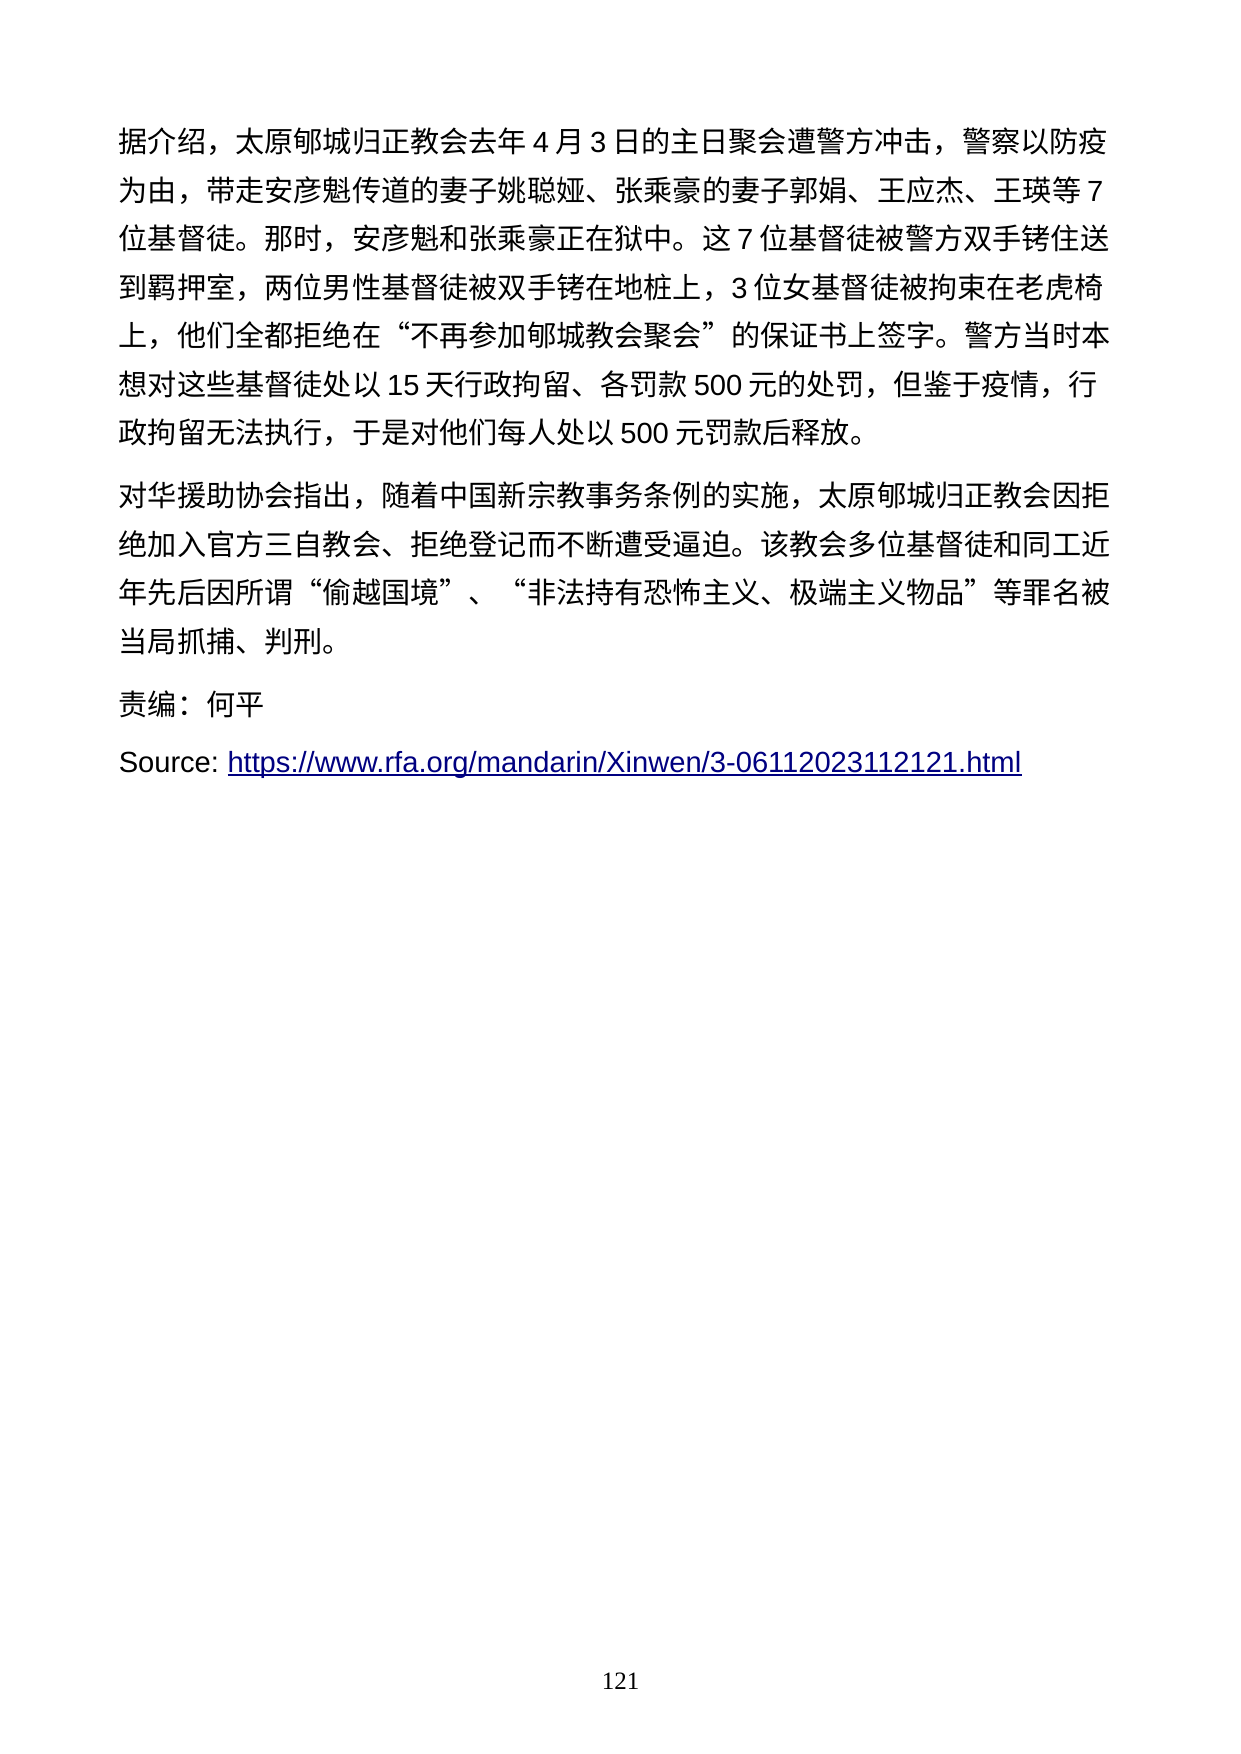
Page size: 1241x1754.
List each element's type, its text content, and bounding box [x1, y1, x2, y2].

text 责编：何平 [118, 682, 1122, 724]
text 据介绍，太原郇城归正教会去年4月3日的主日聚会遭警方冲击，警察以防疫为由，带走安彦魁传道的妻子姚聪娅、张乘豪的妻子郭娟、王应杰、王瑛等7位基督徒。那时，安彦魁和张乘豪正在狱中。这7位基督徒被警方双手铐住送到羁押室，两位男性基督徒被双手铐在地桩上，3位女基督徒被拘束在老虎椅上，他们全都拒绝在“不再参加郇城教会聚会”的保证书上签字。警方当时本想对这些基督徒处以15天行政拘留、各罚款500元的处罚，但鉴于疫情，行政拘留无法执行，于是对他们每人处以500元罚款后释放。 [118, 118, 1122, 452]
text Source: https://www.rfa.org/mandarin/Xinwen/3-06112023112121.html [118, 745, 1122, 778]
text 对华援助协会指出，随着中国新宗教事务条例的实施，太原郇城归正教会因拒绝加入官方三自教会、拒绝登记而不断遭受逼迫。该教会多位基督徒和同工近年先后因所谓“偷越国境”、“非法持有恐怖主义、极端主义物品”等罪名被当局抓捕、判刑。 [118, 473, 1122, 661]
